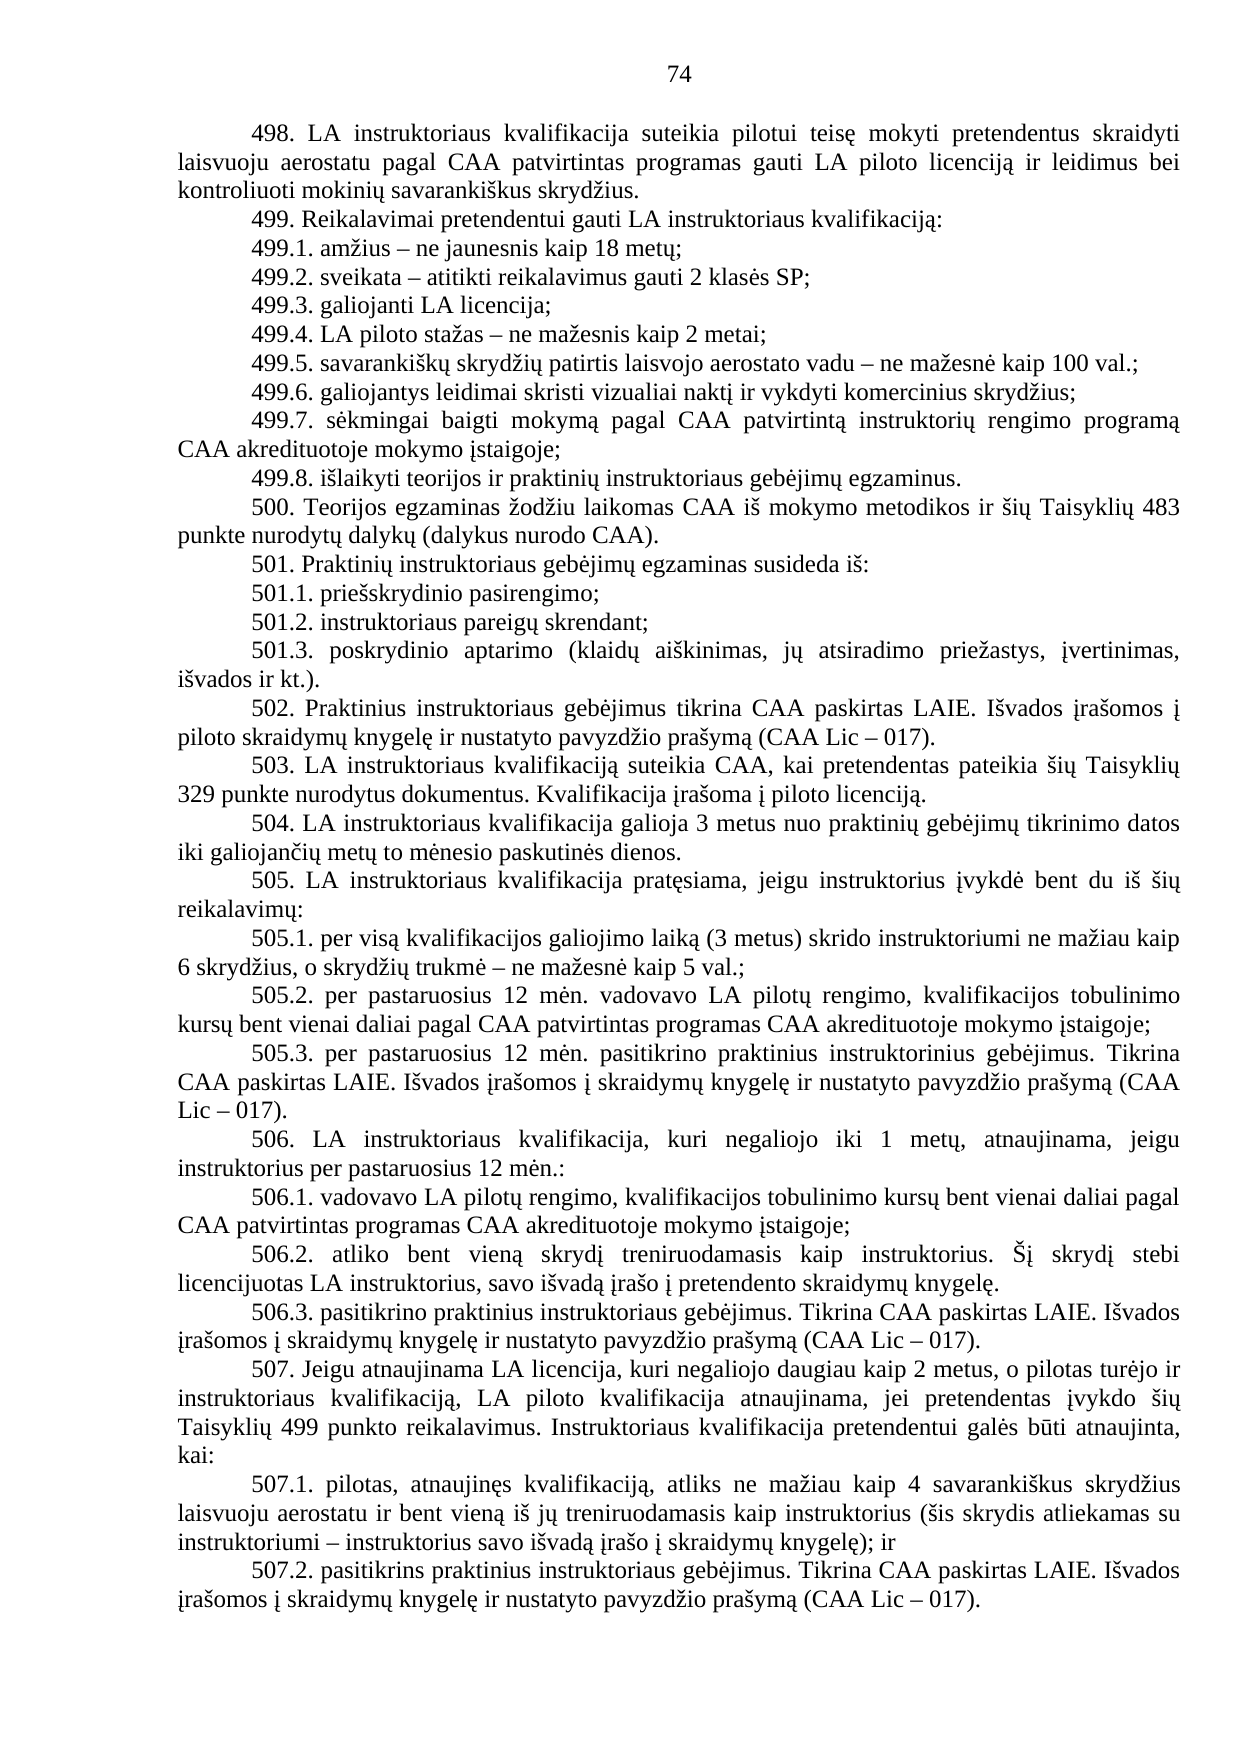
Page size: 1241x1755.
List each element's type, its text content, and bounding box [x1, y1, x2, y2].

text 499.6. galiojantys leidimai skristi vizualiai naktį ir vykdyti komercinius skrydžius; [177, 377, 1181, 406]
text 499.2. sveikata – atitikti reikalavimus gauti 2 klasės SP; [177, 262, 1181, 291]
text 500. Teorijos egzaminas žodžiu laikomas CAA iš mokymo metodikos ir šių Taisyklių 483 punkte nurodytų dalykų (dalykus nurodo CAA). [177, 492, 1181, 549]
text 499.5. savarankiškų skrydžių patirtis laisvojo aerostato vadu – ne mažesnė kaip 100 val.; [177, 348, 1181, 377]
text 501.3. poskrydinio aptarimo (klaidų aiškinimas, jų atsiradimo priežastys, įvertinimas, išvados ir kt.). [177, 636, 1181, 693]
text 498. LA instruktoriaus kvalifikacija suteikia pilotui teisę mokyti pretendentus skraidyti laisvuoju aerostatu pagal CAA patvirtintas programas gauti LA piloto licenciją ir leidimus bei kontroliuoti mokinių savarankiškus skrydžius. [177, 118, 1181, 204]
text 501. Praktinių instruktoriaus gebėjimų egzaminas susideda iš: [177, 549, 1181, 578]
text 505.1. per visą kvalifikacijos galiojimo laiką (3 metus) skrido instruktoriumi ne mažiau kaip 6 skrydžius, o skrydžių trukmė – ne mažesnė kaip 5 val.; [177, 923, 1181, 981]
text 499. Reikalavimai pretendentui gauti LA instruktoriaus kvalifikaciją: [177, 204, 1181, 233]
text 499.8. išlaikyti teorijos ir praktinių instruktoriaus gebėjimų egzaminus. [177, 463, 1181, 492]
text 507.2. pasitikrins praktinius instruktoriaus gebėjimus. Tikrina CAA paskirtas LAIE. Išvados įrašomos į skraidymų knygelę ir nustatyto pavyzdžio prašymą (CAA Lic – 017). [177, 1556, 1181, 1613]
text 499.1. amžius – ne jaunesnis kaip 18 metų; [177, 233, 1181, 262]
text 499.3. galiojanti LA licencija; [177, 291, 1181, 319]
text 499.7. sėkmingai baigti mokymą pagal CAA patvirtintą instruktorių rengimo programą CAA akredituotoje mokymo įstaigoje; [177, 406, 1181, 463]
text 507.1. pilotas, atnaujinęs kvalifikaciją, atliks ne mažiau kaip 4 savarankiškus skrydžius laisvuoju aerostatu ir bent vieną iš jų treniruodamasis kaip instruktorius (šis skrydis atliekamas su instruktoriumi – instruktorius savo išvadą įrašo į skraidymų knygelę); ir [177, 1469, 1181, 1556]
text 507. Jeigu atnaujinama LA licencija, kuri negaliojo daugiau kaip 2 metus, o pilotas turėjo ir instruktoriaus kvalifikaciją, LA piloto kvalifikacija atnaujinama, jei pretendentas įvykdo šių Taisyklių 499 punkto reikalavimus. Instruktoriaus kvalifikacija pretendentui galės būti atnaujinta, kai: [177, 1354, 1181, 1469]
text 506.2. atliko bent vieną skrydį treniruodamasis kaip instruktorius. Šį skrydį stebi licencijuotas LA instruktorius, savo išvadą įrašo į pretendento skraidymų knygelę. [177, 1239, 1181, 1297]
text 499.4. LA piloto stažas – ne mažesnis kaip 2 metai; [177, 319, 1181, 348]
text 501.1. priešskrydinio pasirengimo; [177, 578, 1181, 607]
text 506. LA instruktoriaus kvalifikacija, kuri negaliojo iki 1 metų, atnaujinama, jeigu instruktorius per pastaruosius 12 mėn.: [177, 1124, 1181, 1182]
text 506.1. vadovavo LA pilotų rengimo, kvalifikacijos tobulinimo kursų bent vienai daliai pagal CAA patvirtintas programas CAA akredituotoje mokymo įstaigoje; [177, 1182, 1181, 1239]
text 504. LA instruktoriaus kvalifikacija galioja 3 metus nuo praktinių gebėjimų tikrinimo datos iki galiojančių metų to mėnesio paskutinės dienos. [177, 808, 1181, 866]
text 503. LA instruktoriaus kvalifikaciją suteikia CAA, kai pretendentas pateikia šių Taisyklių 329 punkte nurodytus dokumentus. Kvalifikacija įrašoma į piloto licenciją. [177, 751, 1181, 808]
text 501.2. instruktoriaus pareigų skrendant; [177, 607, 1181, 636]
text 502. Praktinius instruktoriaus gebėjimus tikrina CAA paskirtas LAIE. Išvados įrašomos į piloto skraidymų knygelę ir nustatyto pavyzdžio prašymą (CAA Lic – 017). [177, 693, 1181, 751]
text 505.2. per pastaruosius 12 mėn. vadovavo LA pilotų rengimo, kvalifikacijos tobulinimo kursų bent vienai daliai pagal CAA patvirtintas programas CAA akredituotoje mokymo įstaigoje; [177, 981, 1181, 1038]
text 505. LA instruktoriaus kvalifikacija pratęsiama, jeigu instruktorius įvykdė bent du iš šių reikalavimų: [177, 866, 1181, 923]
text 506.3. pasitikrino praktinius instruktoriaus gebėjimus. Tikrina CAA paskirtas LAIE. Išvados įrašomos į skraidymų knygelę ir nustatyto pavyzdžio prašymą (CAA Lic – 017). [177, 1297, 1181, 1354]
text 505.3. per pastaruosius 12 mėn. pasitikrino praktinius instruktorinius gebėjimus. Tikrina CAA paskirtas LAIE. Išvados įrašomos į skraidymų knygelę ir nustatyto pavyzdžio prašymą (CAA Lic – 017). [177, 1038, 1181, 1124]
